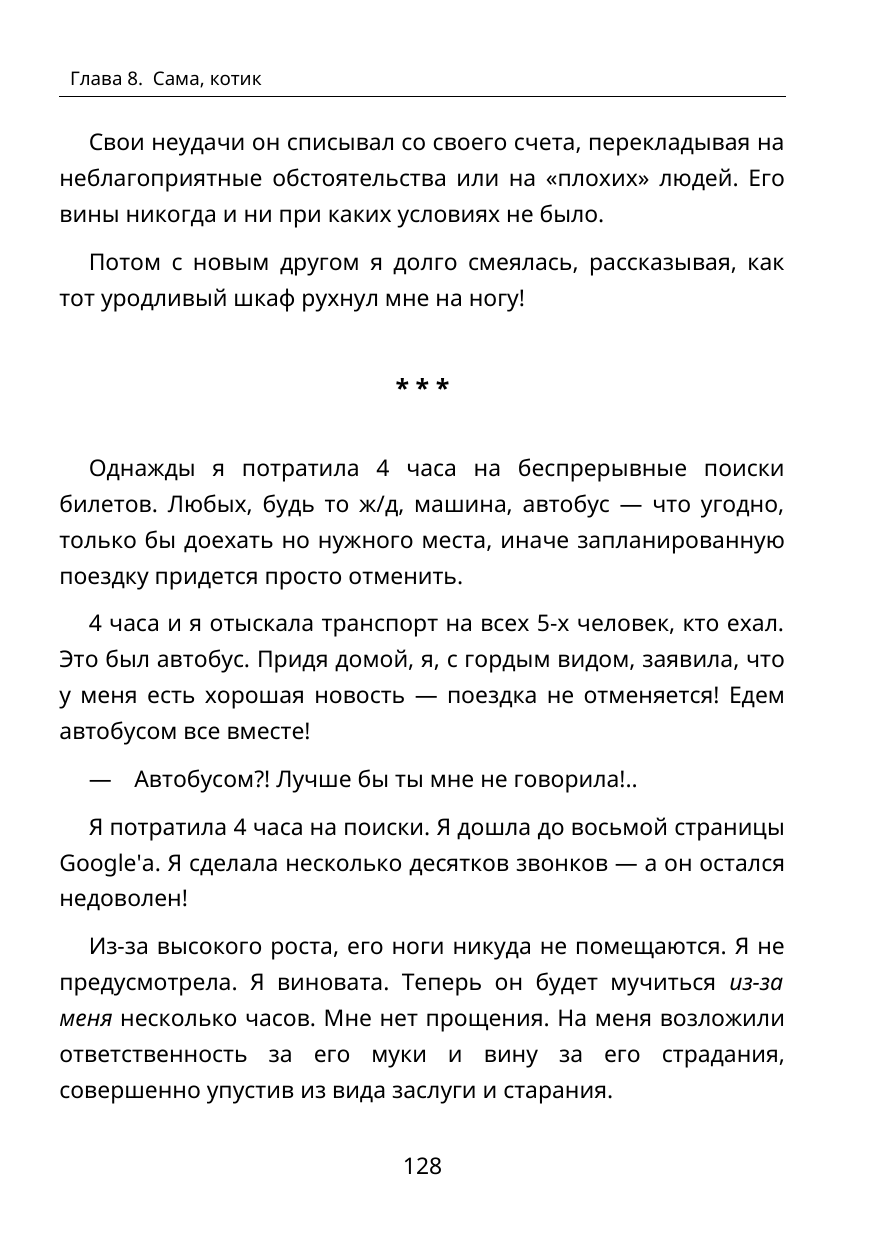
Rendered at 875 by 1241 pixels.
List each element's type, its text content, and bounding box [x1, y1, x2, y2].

text 4 часа и я отыскала транспорт на всех 5-х человек, кто ехал. Это был автобус. Придя домой, я, с гордым видом, заявила, что у меня есть хорошая новость — поездка не отменяется! Едем автобусом все вместе! [59, 607, 786, 746]
text Из-за высокого роста, его ноги никуда не помещаются. Я не предусмотрела. Я виновата. Теперь он будет мучиться из-за меня несколько часов. Мне нет прощения. На меня возложили ответственность за его муки и вину за его страдания, совершенно упустив из вида заслуги и старания. [59, 930, 786, 1105]
text Однажды я потратила 4 часа на беспрерывные поиски билетов. Любых, будь то ж/д, машина, автобус — что угодно, только бы доехать но нужного места, иначе запланированную поездку придется просто отменить. [59, 452, 786, 591]
text Свои неудачи он списывал со своего счета, перекладывая на неблагоприятные обстоятельства или на «плохих» людей. Его вины никогда и ни при каких условиях не было. [59, 126, 786, 229]
text Я потратила 4 часа на поиски. Я дошла до восьмой страницы Google'а. Я сделала несколько десятков звонков — а он остался недоволен! [59, 811, 786, 914]
text Потом с новым другом я долго смеялась, рассказывая, как тот уродливый шкаф рухнул мне на ногу! [59, 246, 786, 313]
list Автобусом?! Лучше бы ты мне не говорила!.. [59, 763, 786, 794]
subtitle * * * [59, 371, 786, 405]
